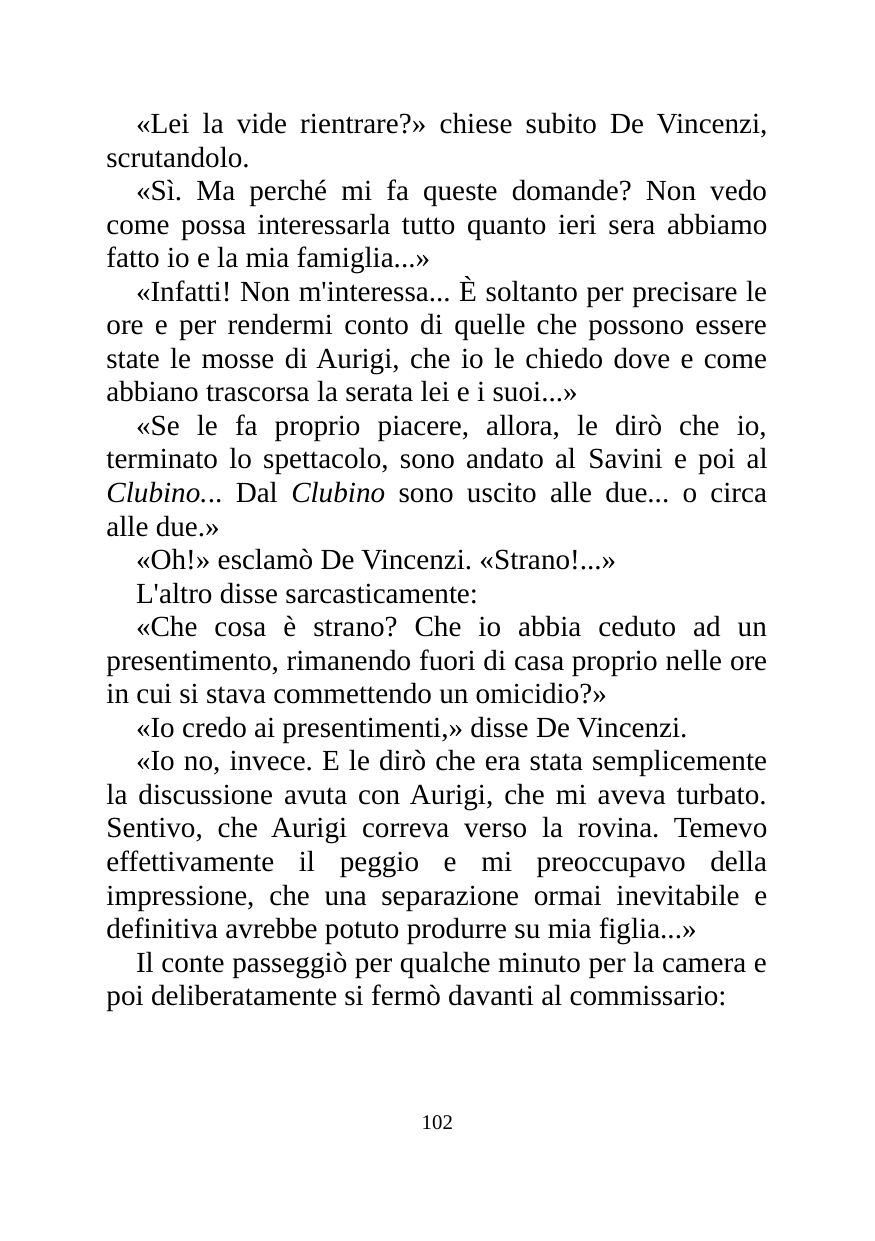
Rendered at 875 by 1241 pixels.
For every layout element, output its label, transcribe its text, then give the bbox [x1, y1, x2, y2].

text «Sì. Ma perché mi fa queste domande? Non vedo come possa interessarla tutto quanto ieri sera abbiamo fatto io e la mia famiglia...» [106, 173, 768, 274]
text «Oh!» esclamò De Vincenzi. «Strano!...» [106, 542, 768, 576]
text «Se le fa proprio piacere, allora, le dirò che io, terminato lo spettacolo, sono andato al Savini e poi al Clubino... Dal Clubino sono uscito alle due... o circa alle due.» [106, 408, 768, 542]
text Il conte passeggiò per qualche minuto per la camera e poi deliberatamente si fermò davanti al commissario: [106, 945, 768, 1012]
text L'altro disse sarcasticamente: [106, 576, 768, 609]
text «Infatti! Non m'interessa... È soltanto per precisare le ore e per rendermi conto di quelle che possono essere state le mosse di Aurigi, che io le chiedo dove e come abbiano trascorsa la serata lei e i suoi...» [106, 274, 768, 408]
text «Io no, invece. E le dirò che era stata semplicemente la discussione avuta con Aurigi, che mi aveva turbato. Sentivo, che Aurigi correva verso la rovina. Temevo effettivamente il peggio e mi preoccupavo della impressione, che una separazione ormai inevitabile e definitiva avrebbe potuto produrre su mia figlia...» [106, 743, 768, 945]
text «Che cosa è strano? Che io abbia ceduto ad un presentimento, rimanendo fuori di casa proprio nelle ore in cui si stava commettendo un omicidio?» [106, 609, 768, 710]
text «Lei la vide rientrare?» chiese subito De Vincenzi, scrutandolo. [106, 106, 768, 173]
text «Io credo ai presentimenti,» disse De Vincenzi. [106, 710, 768, 743]
